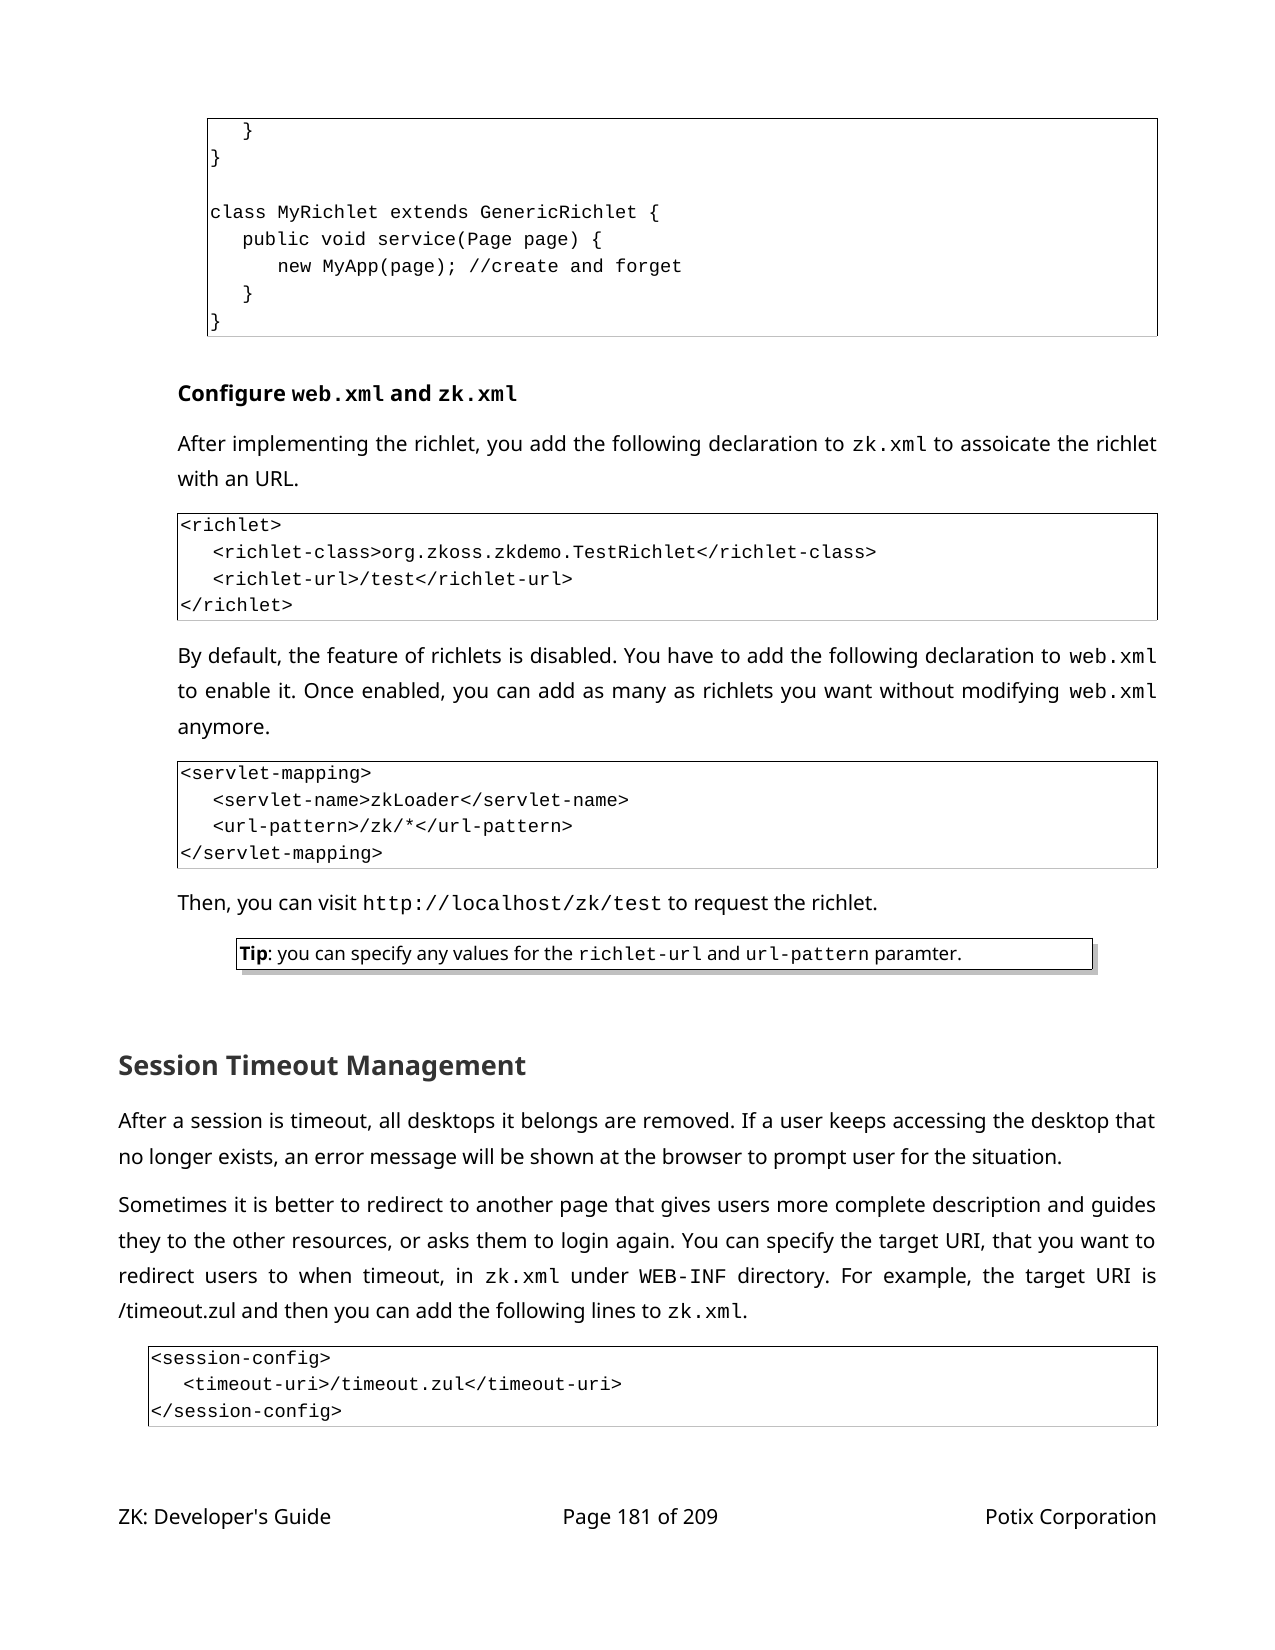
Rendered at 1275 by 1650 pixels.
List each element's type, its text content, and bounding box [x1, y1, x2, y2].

text <servlet-mapping> <servlet-name>zkLoader</servlet-name> <url-pattern>/zk/*</url-pattern> </servlet-mapping> [178, 762, 1157, 868]
text After a session is timeout, all desktops it belongs are removed. If a user keeps accessing the desktop that no longer exists, an error message will be shown at the browser to prompt user for the situation. [118, 1107, 1157, 1170]
text } [208, 281, 1157, 306]
text new MyApp(page); //create and forget [208, 254, 1157, 278]
text } [208, 145, 1157, 169]
text Then, you can visit http://localhost/zk/test to request the richlet. [177, 888, 1157, 917]
text Tip: you can specify any values for the richlet-url and url-pattern paramter. [237, 939, 1092, 969]
subtitle Configure web.xml and zk.xml [177, 378, 1157, 408]
subtitle Session Timeout Management [118, 1046, 1157, 1083]
text <session-config> <timeout-uri>/timeout.zul</timeout-uri> </session-config> [149, 1347, 1157, 1426]
text } [208, 119, 1157, 142]
text Sometimes it is better to redirect to another page that gives users more complete description and guides they to the other resources, or asks them to login again. You can specify the target URI, that you want to redirect users to when timeout, in zk.xml under WEB-INF directory. For example, the target URI is /timeout.zul and then you can add the following lines to zk.xml. [118, 1191, 1157, 1325]
text } [208, 308, 1157, 336]
text public void service(Page page) { [208, 227, 1157, 251]
text By default, the feature of richlets is disabled. You have to add the following declaration to web.xml to enable it. Once enabled, you can add as many as richlets you want without modifying web.xml anymore. [177, 641, 1157, 740]
text After implementing the richlet, you add the following declaration to zk.xml to assoicate the richlet with an URL. [177, 429, 1157, 493]
text class MyRichlet extends GenericRichlet { [208, 200, 1157, 224]
text <richlet> <richlet-class>org.zkoss.zkdemo.TestRichlet</richlet-class> <richlet-url>/test</richlet-url> </richlet> [178, 514, 1157, 620]
